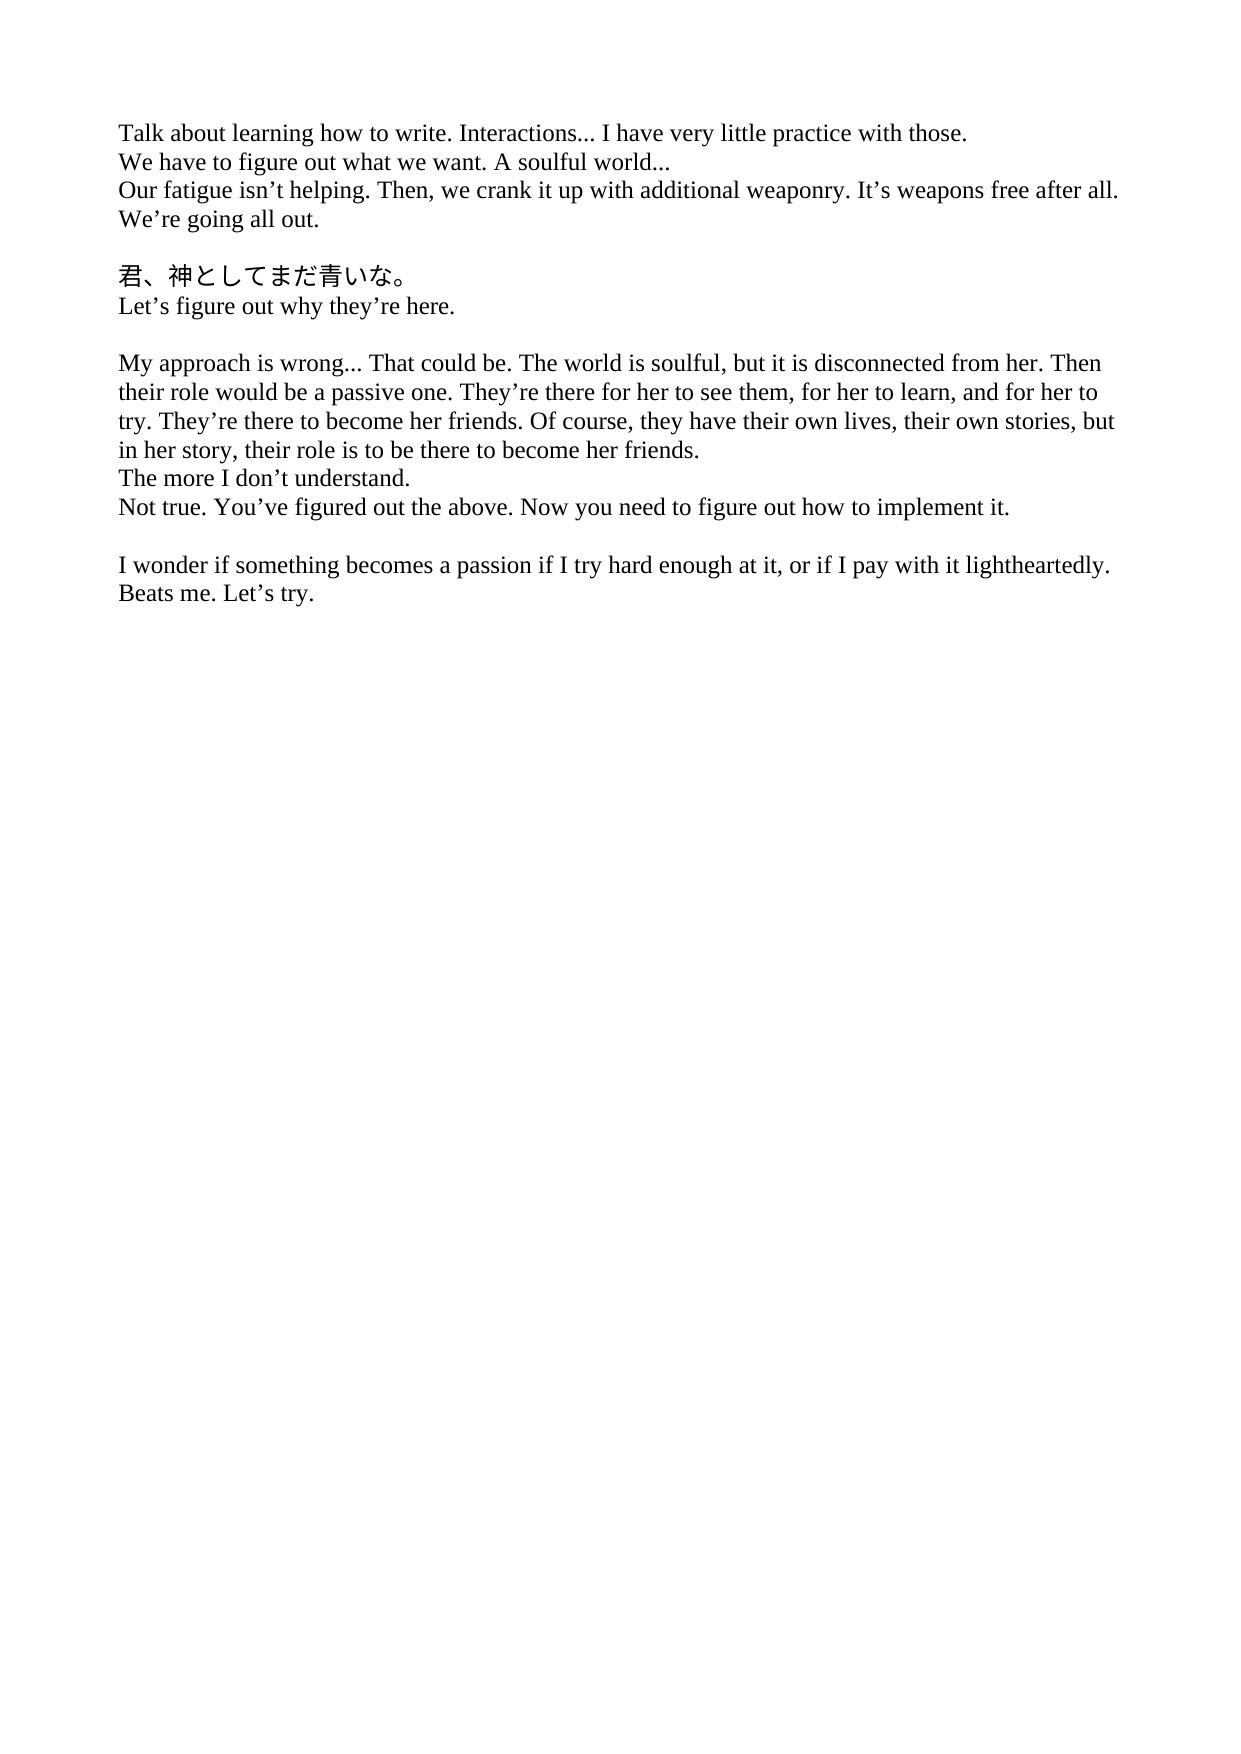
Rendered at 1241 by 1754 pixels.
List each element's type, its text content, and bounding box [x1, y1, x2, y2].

text 君、神としてまだ青いな。 [118, 262, 1122, 291]
text Our fatigue isn’t helping. Then, we crank it up with additional weaponry. It’s weapons free after all. We’re going all out. [118, 176, 1122, 233]
text Not true. You’ve figured out the above. Now you need to figure out how to implement it. [118, 492, 1122, 521]
text We have to figure out what we want. A soulful world... [118, 147, 1122, 176]
text Talk about learning how to write. Interactions... I have very little practice with those. [118, 118, 1122, 147]
text My approach is wrong... That could be. The world is soulful, but it is disconnected from her. Then their role would be a passive one. They’re there for her to see them, for her to learn, and for her to try. They’re there to become her friends. Of course, they have their own lives, their own stories, but in her story, their role is to be there to become her friends. [118, 348, 1122, 463]
text The more I don’t understand. [118, 463, 1122, 492]
text I wonder if something becomes a passion if I try hard enough at it, or if I pay with it lightheartedly. [118, 550, 1122, 578]
text Beats me. Let’s try. [118, 578, 1122, 607]
text Let’s figure out why they’re here. [118, 291, 1122, 320]
